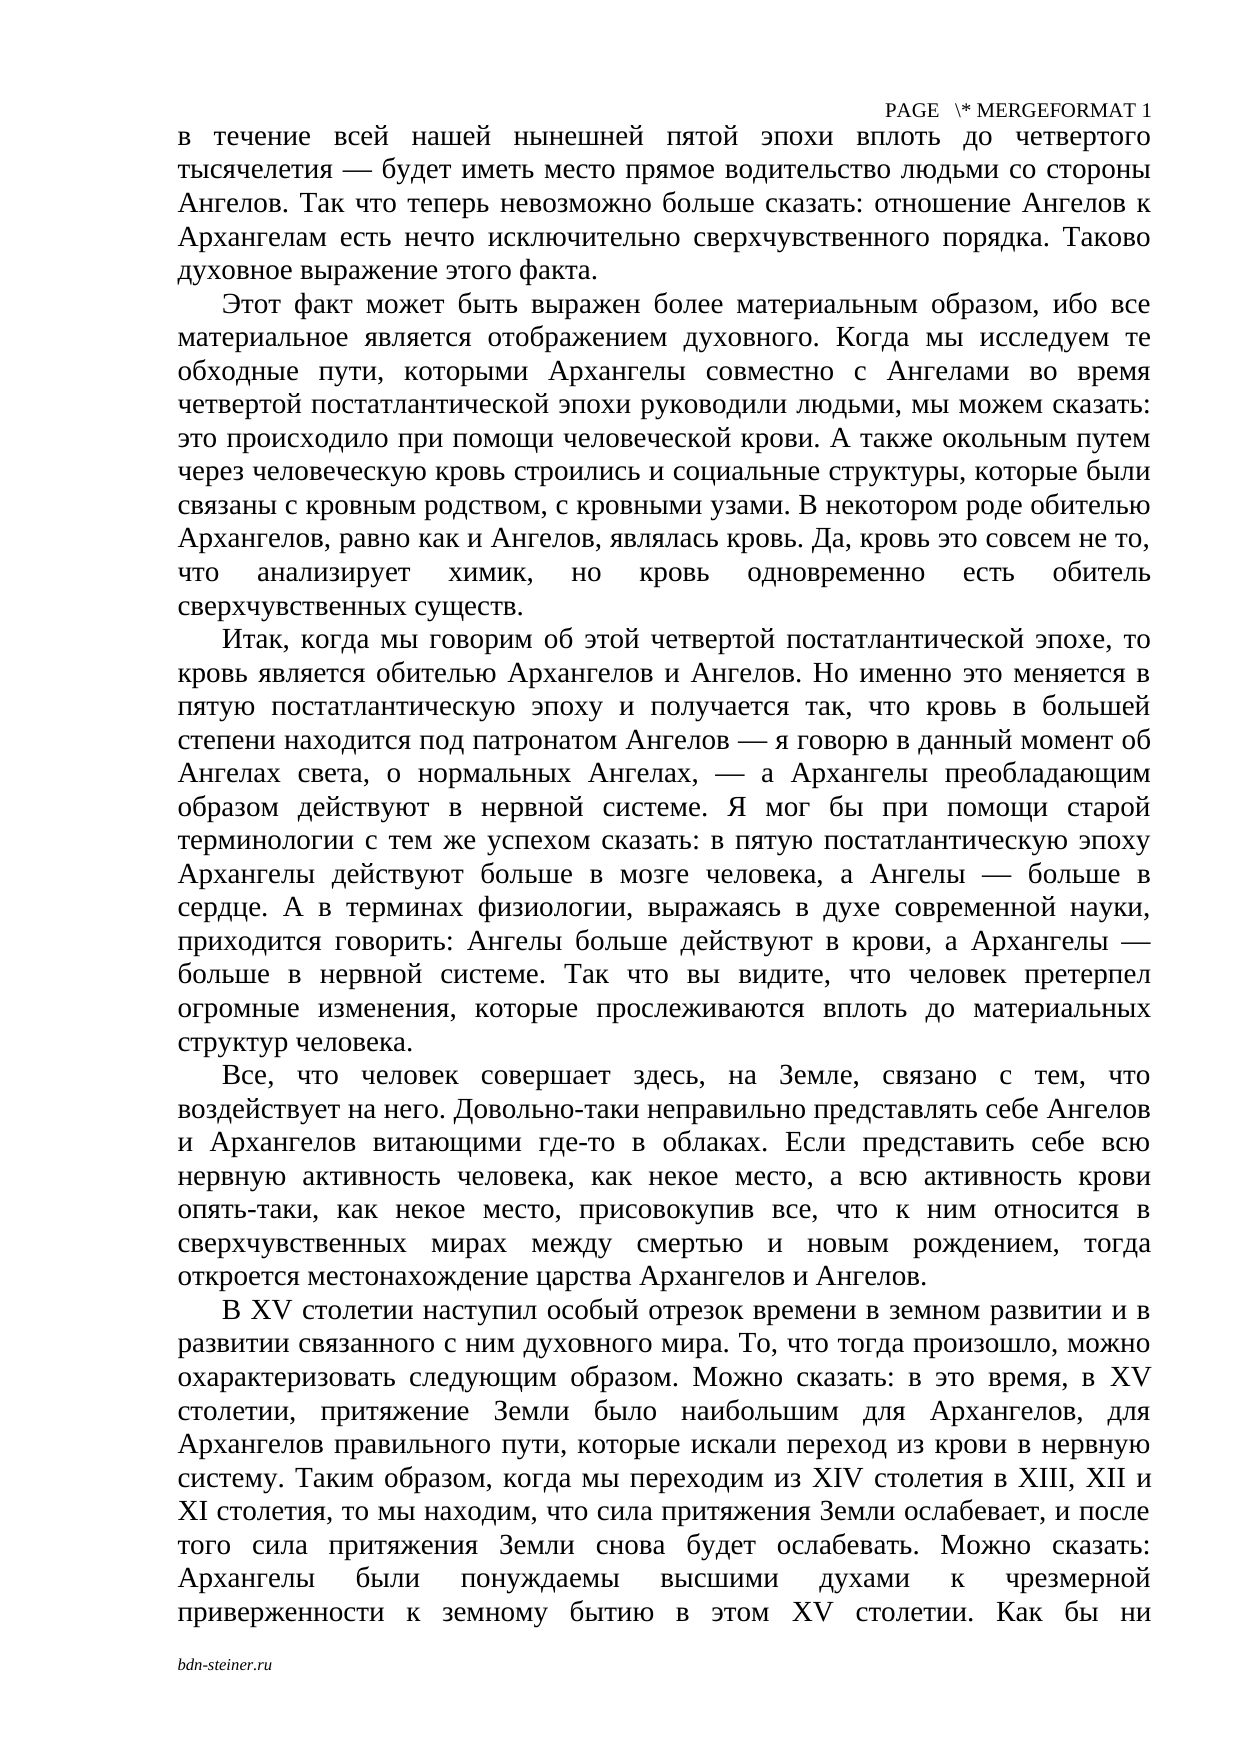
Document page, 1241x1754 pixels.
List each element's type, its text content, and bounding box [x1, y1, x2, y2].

text в течение всей нашей нынешней пятой эпохи вплоть до четвертого тысячелетия — будет иметь место прямое водительство людьми со стороны Ангелов. Так что теперь невозможно больше сказать: отношение Ангелов к Архангелам есть нечто исключительно сверхчувственного порядка. Таково духовное выражение этого факта. [177, 118, 1152, 286]
text Итак, когда мы говорим об этой четвертой постатлантической эпохе, то кровь является обителью Архангелов и Ангелов. Но именно это меняется в пятую постатлантическую эпоху и получается так, что кровь в большей степени находится под патронатом Ангелов — я говорю в данный момент об Ангелах света, о нормальных Ангелах, — а Архангелы преобладающим образом действуют в нервной системе. Я мог бы при помощи старой терминологии с тем же успехом сказать: в пятую постатлантическую эпоху Архангелы действуют больше в мозге человека, а Ангелы — больше в сердце. А в терминах физиологии, выражаясь в духе современной науки, приходится говорить: Ангелы больше действуют в крови, а Архангелы — больше в нервной системе. Так что вы видите, что человек претерпел огромные изменения, которые прослеживаются вплоть до материальных структур человека. [177, 621, 1152, 1057]
text Все, что человек совершает здесь, на Земле, связано с тем, что воздействует на него. Довольно-таки неправильно представлять себе Ангелов и Архангелов витающими где-то в облаках. Если представить себе всю нервную активность человека, как некое место, а всю активность крови опять-таки, как некое место, присовокупив все, что к ним относится в сверхчувственных мирах между смертью и новым рождением, тогда откроется местонахождение царства Архангелов и Ангелов. [177, 1057, 1152, 1292]
text В XV столетии наступил особый отрезок времени в земном развитии и в развитии связанного с ним духовного мира. То, что тогда произошло, можно охарактеризовать следующим образом. Можно сказать: в это время, в XV столетии, притяжение Земли было наибольшим для Архангелов, для Архангелов правильного пути, которые искали переход из крови в нервную систему. Таким образом, когда мы переходим из XIV столетия в XIII, XII и XI столетия, то мы находим, что сила притяжения Земли ослабевает, и после того сила притяжения Земли снова будет ослабевать. Можно сказать: Архангелы были понуждаемы высшими духами к чрезмерной приверженности к земному бытию в этом XV столетии. Как бы ни [177, 1292, 1152, 1627]
text Этот факт может быть выражен более материальным образом, ибо все материальное является отображением духовного. Когда мы исследуем те обходные пути, которыми Архангелы совместно с Ангелами во время четвертой постатлантической эпохи руководили людьми, мы можем сказать: это происходило при помощи человеческой крови. А также окольным путем через человеческую кровь строились и социальные структуры, которые были связаны с кровным родством, с кровными узами. В некотором роде обителью Архангелов, равно как и Ангелов, являлась кровь. Да, кровь это совсем не то, что анализирует химик, но кровь одновременно есть обитель сверхчувственных существ. [177, 286, 1152, 621]
